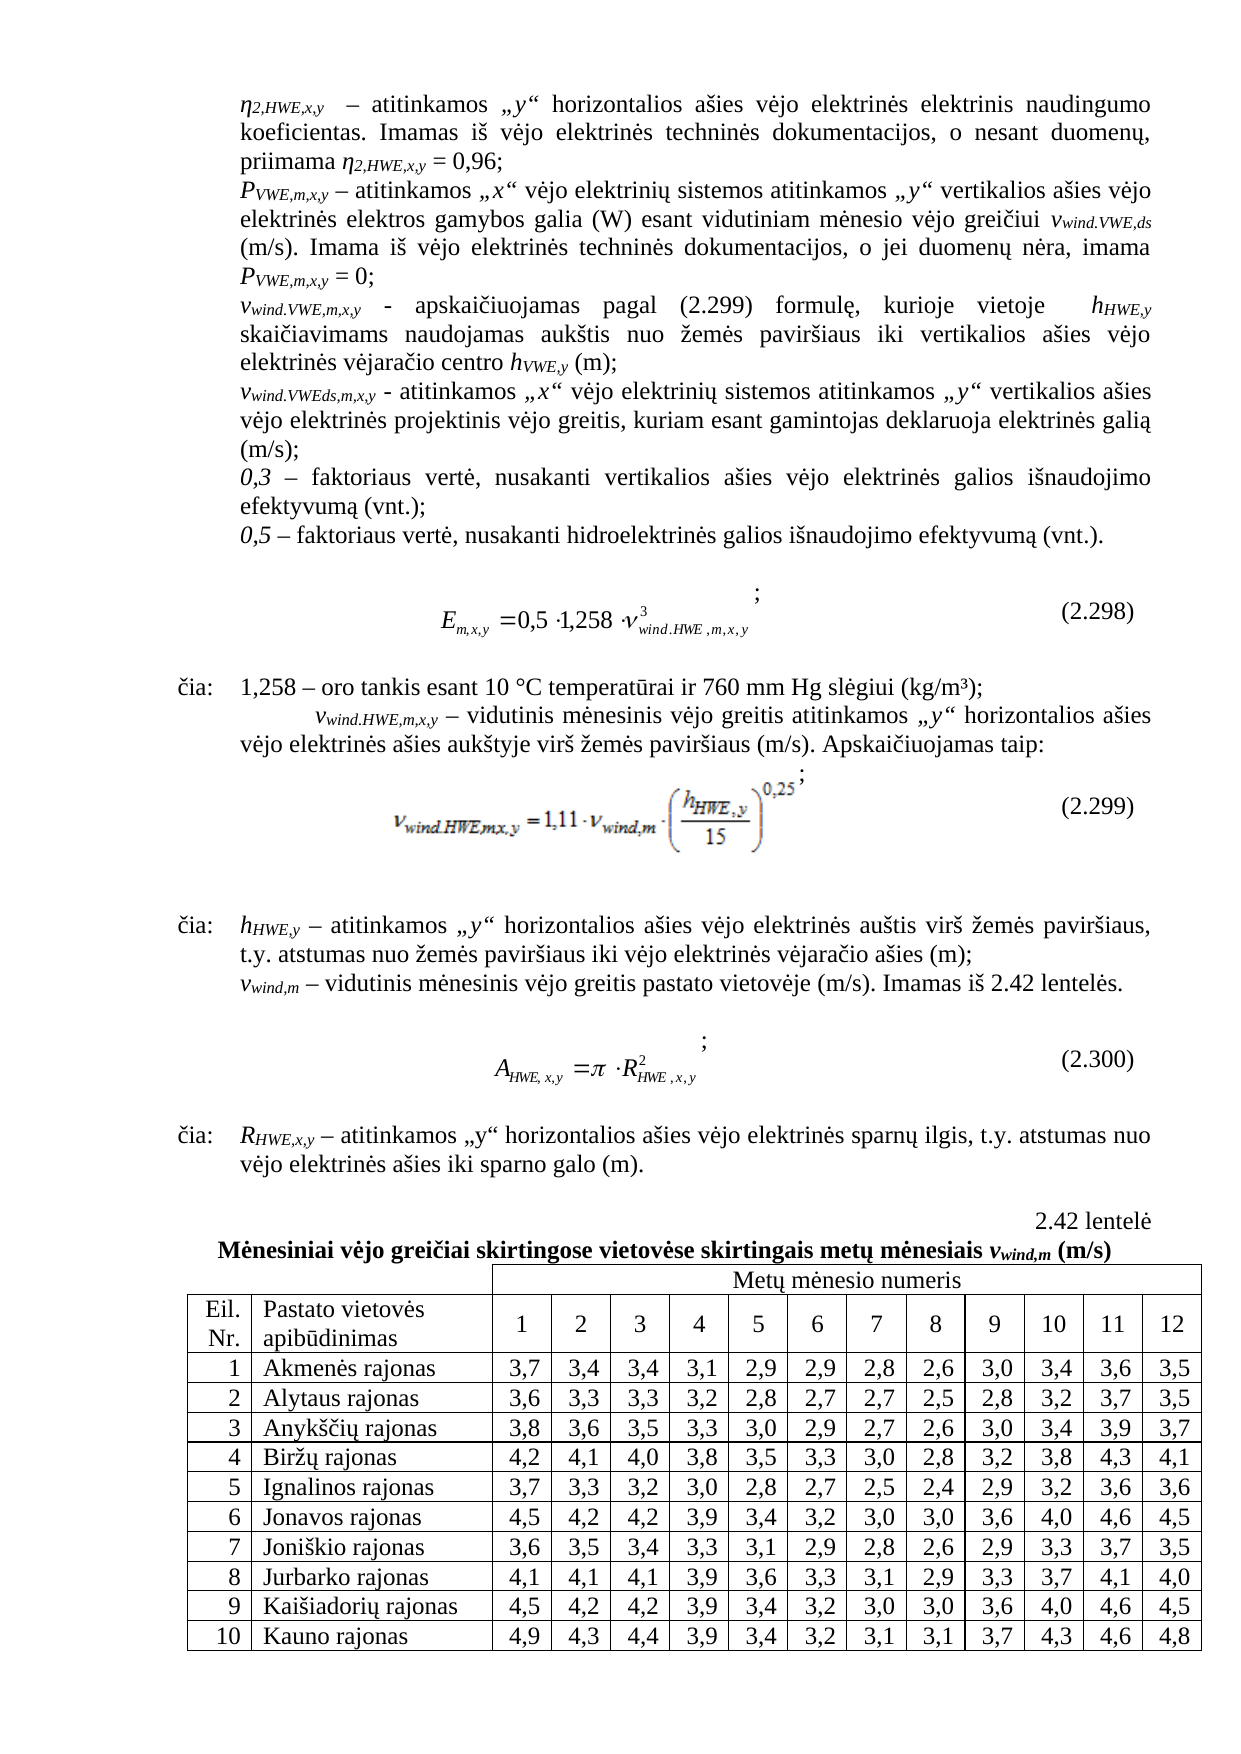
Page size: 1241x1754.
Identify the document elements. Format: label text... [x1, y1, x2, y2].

table_cell Pastato vietovės apibūdinimas [252, 1295, 492, 1352]
table_cell Ignalinos rajonas [252, 1472, 492, 1501]
table_cell 3,4 [611, 1353, 669, 1382]
table_cell 3,1 [729, 1532, 787, 1561]
table_cell 4,2 [552, 1502, 610, 1531]
table_header ; [177, 1026, 1020, 1091]
table_cell 9 [188, 1591, 251, 1620]
table_cell 3,1 [670, 1353, 728, 1382]
table_cell 3,4 [729, 1591, 787, 1620]
table_cell Eil. Nr. [188, 1295, 251, 1352]
table_cell Kaišiadorių rajonas [252, 1591, 492, 1620]
table_cell 2,9 [966, 1472, 1024, 1501]
table_cell 2,9 [788, 1413, 846, 1441]
table_cell 1 [493, 1295, 551, 1352]
text νwind.VWEds,m,x,y - atitinkamos „x“ vėjo elektrinių sistemos atitinkamos „y“ vertikalios ašies vėjo elektrinės projektinis vėjo greitis, kuriam esant gamintojas deklaruoja elektrinės galią (m/s); [240, 376, 1151, 462]
table_cell 4,6 [1084, 1591, 1142, 1620]
table_cell 3,2 [966, 1443, 1024, 1471]
table_cell 6 [788, 1295, 846, 1352]
table_cell 2,8 [729, 1472, 787, 1501]
table_cell 3,5 [1143, 1353, 1201, 1382]
table_cell 4,2 [611, 1502, 669, 1531]
table_cell 2 [552, 1295, 610, 1352]
table_cell 3,8 [670, 1443, 728, 1471]
table_header ; [177, 578, 1020, 643]
table_cell 2,7 [847, 1413, 906, 1441]
table_cell 3,0 [966, 1353, 1024, 1382]
text 0,5 – faktoriaus vertė, nusakanti hidroelektrinės galios išnaudojimo efektyvumą (vnt.). [240, 520, 1151, 549]
table_cell 4,9 [493, 1621, 551, 1650]
table_cell 4,5 [493, 1502, 551, 1531]
table_cell 3,2 [788, 1502, 846, 1531]
table_cell 3,1 [907, 1621, 964, 1650]
table_cell 3,2 [788, 1591, 846, 1620]
table_cell 4 [188, 1443, 251, 1471]
text νwind,m – vidutinis mėnesinis vėjo greitis pastato vietovėje (m/s). Imamas iš 2.42 lentelės. [240, 968, 1151, 997]
text čia: RHWE,x,y – atitinkamos „y“ horizontalios ašies vėjo elektrinės sparnų ilgis, t.y. atstumas nuo vėjo elektrinės ašies iki sparno galo (m). [177, 1120, 1151, 1177]
table_cell 2,9 [788, 1353, 846, 1382]
table_cell 3,0 [670, 1472, 728, 1501]
table_cell 3,9 [1084, 1413, 1142, 1441]
table_cell 4,1 [1084, 1562, 1142, 1590]
table_cell 3,6 [1084, 1353, 1142, 1382]
table_cell 3,7 [966, 1621, 1024, 1650]
table_cell 4,5 [493, 1591, 551, 1620]
table_cell 4,3 [1084, 1443, 1142, 1471]
table_cell Kauno rajonas [252, 1621, 492, 1650]
text νwind.VWE,m,x,y - apskaičiuojamas pagal (2.299) formulę, kurioje vietoje hHWE,y skaičiavimams naudojamas aukštis nuo žemės paviršiaus iki vertikalios ašies vėjo elektrinės vėjaračio centro hVWE,y (m); [240, 290, 1151, 376]
table_cell 4,5 [1143, 1502, 1201, 1531]
table_cell 2,8 [847, 1532, 906, 1561]
text νwind.HWE,m,x,y – vidutinis mėnesinis vėjo greitis atitinkamos „y“ horizontalios ašies vėjo elektrinės ašies aukštyje virš žemės paviršiaus (m/s). Apskaičiuojamas taip: [240, 700, 1151, 758]
table_cell 3,0 [966, 1413, 1024, 1441]
table_cell 3,3 [552, 1472, 610, 1501]
table_cell 9 [966, 1295, 1024, 1352]
table_cell 3,3 [670, 1532, 728, 1561]
table_cell 2,6 [907, 1413, 964, 1441]
table_cell 2,7 [788, 1472, 846, 1501]
table_cell Jurbarko rajonas [252, 1562, 492, 1590]
table_cell 2,7 [788, 1383, 846, 1412]
table_cell 3,4 [611, 1532, 669, 1561]
table_cell 1 [188, 1353, 251, 1382]
text čia: hHWE,y – atitinkamos „y“ horizontalios ašies vėjo elektrinės auštis virš žemės paviršiaus, t.y. atstumas nuo žemės paviršiaus iki vėjo elektrinės vėjaračio ašies (m); [177, 911, 1151, 968]
table_cell 2,8 [729, 1383, 787, 1412]
table_cell 4,0 [611, 1443, 669, 1471]
table_cell 3,0 [847, 1443, 906, 1471]
text η2,HWE,x,y – atitinkamos „y“ horizontalios ašies vėjo elektrinės elektrinis naudingumo koeficientas. Imamas iš vėjo elektrinės techninės dokumentacijos, o nesant duomenų, priimama η2,HWE,x,y = 0,96; [240, 89, 1151, 175]
table_cell 3,3 [788, 1443, 846, 1471]
table_header [252, 1264, 492, 1293]
table_cell 10 [188, 1621, 251, 1650]
table_cell Jonavos rajonas [252, 1502, 492, 1531]
table_cell 3,9 [670, 1502, 728, 1531]
table_cell 3,5 [729, 1443, 787, 1471]
table_cell 3,4 [1025, 1353, 1083, 1382]
table_header (2.300) [1020, 1026, 1151, 1091]
table_cell 2,7 [847, 1383, 906, 1412]
table_cell 3,4 [729, 1502, 787, 1531]
table_cell 3,7 [493, 1353, 551, 1382]
table_cell Anykščių rajonas [252, 1413, 492, 1441]
table_cell 3,4 [552, 1353, 610, 1382]
table_cell 3,0 [847, 1502, 906, 1531]
table_cell 3,6 [493, 1383, 551, 1412]
table_cell 3,6 [493, 1532, 551, 1561]
table_header [188, 1264, 252, 1293]
table_cell Biržų rajonas [252, 1443, 492, 1471]
table_cell 3,8 [493, 1413, 551, 1441]
table_cell 3,5 [611, 1413, 669, 1441]
table_cell 4,6 [1084, 1621, 1142, 1650]
table_cell 3,2 [670, 1383, 728, 1412]
table_cell 3,8 [1025, 1443, 1083, 1471]
table_cell 2,9 [729, 1353, 787, 1382]
table_cell 3,9 [670, 1562, 728, 1590]
table_cell 3,6 [1143, 1472, 1201, 1501]
table_header ; [177, 758, 1020, 853]
table_cell 3,6 [966, 1591, 1024, 1620]
table_cell 3,0 [907, 1591, 964, 1620]
table_cell 4,3 [1025, 1621, 1083, 1650]
table_cell 2 [188, 1383, 251, 1412]
table_cell 3,7 [493, 1472, 551, 1501]
table_cell 5 [729, 1295, 787, 1352]
table_cell 4,0 [1025, 1591, 1083, 1620]
table_cell 3,7 [1025, 1562, 1083, 1590]
table_cell 3,4 [729, 1621, 787, 1650]
table_cell Alytaus rajonas [252, 1383, 492, 1412]
table_cell 3 [188, 1413, 251, 1441]
table_cell 3,0 [729, 1413, 787, 1441]
table_cell 3,6 [966, 1502, 1024, 1531]
table_cell 4,1 [552, 1443, 610, 1471]
table_cell 2,9 [788, 1532, 846, 1561]
table_cell 3,4 [1025, 1413, 1083, 1441]
table_cell 3,6 [1084, 1472, 1142, 1501]
table_cell 4 [670, 1295, 728, 1352]
table_header (2.299) [1020, 758, 1151, 853]
table_cell 3,0 [847, 1591, 906, 1620]
table_cell 3,2 [611, 1472, 669, 1501]
table_cell 3,5 [1143, 1383, 1201, 1412]
table_cell Akmenės rajonas [252, 1353, 492, 1382]
table_cell 4,4 [611, 1621, 669, 1650]
text Mėnesiniai vėjo greičiai skirtingose vietovėse skirtingais metų mėnesiais νwind,m (m/s) [177, 1235, 1151, 1264]
table_cell 3,3 [611, 1383, 669, 1412]
table_cell 3,2 [1025, 1472, 1083, 1501]
table_cell 2,5 [847, 1472, 906, 1501]
table_cell 7 [188, 1532, 251, 1561]
table_cell 4,5 [1143, 1591, 1201, 1620]
table_cell 3,5 [1143, 1532, 1201, 1561]
table_cell 7 [847, 1295, 906, 1352]
table_cell 3,9 [670, 1621, 728, 1650]
table_cell 4,0 [1025, 1502, 1083, 1531]
table_cell 5 [188, 1472, 251, 1501]
table_cell 4,2 [611, 1591, 669, 1620]
table_cell 4,0 [1143, 1562, 1201, 1590]
table_cell 2,9 [907, 1562, 964, 1590]
table_header (2.298) [1020, 578, 1151, 643]
table_cell 3,9 [670, 1591, 728, 1620]
table_cell 2,9 [966, 1532, 1024, 1561]
table_cell 4,2 [552, 1591, 610, 1620]
table_cell 4,1 [493, 1562, 551, 1590]
table_cell 4,1 [1143, 1443, 1201, 1471]
table_cell 2,8 [907, 1443, 964, 1471]
table_cell 2,6 [907, 1532, 964, 1561]
table_cell 3,1 [847, 1621, 906, 1650]
table_cell 2,5 [907, 1383, 964, 1412]
table_cell 4,2 [493, 1443, 551, 1471]
table_cell 6 [188, 1502, 251, 1531]
table_cell 3,2 [1025, 1383, 1083, 1412]
text PVWE,m,x,y – atitinkamos „x“ vėjo elektrinių sistemos atitinkamos „y“ vertikalios ašies vėjo elektrinės elektros gamybos galia (W) esant vidutiniam mėnesio vėjo greičiui νwind.VWE,ds (m/s). Imama iš vėjo elektrinės techninės dokumentacijos, o jei duomenų nėra, imama PVWE,m,x,y = 0; [240, 175, 1151, 290]
table_cell 3,3 [966, 1562, 1024, 1590]
table_cell 8 [907, 1295, 964, 1352]
table_cell 4,6 [1084, 1502, 1142, 1531]
table_cell 3,7 [1084, 1532, 1142, 1561]
table_cell 3,3 [1025, 1532, 1083, 1561]
table_cell 3,3 [670, 1413, 728, 1441]
table_header Metų mėnesio numeris [493, 1265, 1201, 1293]
table_cell 2,6 [907, 1353, 964, 1382]
table_cell 4,1 [552, 1562, 610, 1590]
table_cell 2,8 [966, 1383, 1024, 1412]
table_cell Joniškio rajonas [252, 1532, 492, 1561]
text čia: 1,258 – oro tankis esant 10 °C temperatūrai ir 760 mm Hg slėgiui (kg/m³); [177, 672, 1151, 700]
table_cell 10 [1025, 1295, 1083, 1352]
table_cell 3,0 [907, 1502, 964, 1531]
table_cell 3,3 [788, 1562, 846, 1590]
table_cell 11 [1084, 1295, 1142, 1352]
table_cell 3,6 [729, 1562, 787, 1590]
table_cell 8 [188, 1562, 251, 1590]
table_cell 3 [611, 1295, 669, 1352]
table_cell 3,6 [552, 1413, 610, 1441]
table_cell 3,2 [788, 1621, 846, 1650]
table_cell 3,5 [552, 1532, 610, 1561]
table_cell 2,4 [907, 1472, 964, 1501]
table_cell 2,8 [847, 1353, 906, 1382]
table_cell 3,3 [552, 1383, 610, 1412]
table_cell 3,7 [1143, 1413, 1201, 1441]
table_cell 12 [1143, 1295, 1201, 1352]
table_cell 4,8 [1143, 1621, 1201, 1650]
table_cell 3,7 [1084, 1383, 1142, 1412]
text 2.42 lentelė [252, 1206, 1151, 1235]
table_cell 4,1 [611, 1562, 669, 1590]
table_cell 3,1 [847, 1562, 906, 1590]
text 0,3 – faktoriaus vertė, nusakanti vertikalios ašies vėjo elektrinės galios išnaudojimo efektyvumą (vnt.); [240, 462, 1151, 520]
table_cell 4,3 [552, 1621, 610, 1650]
